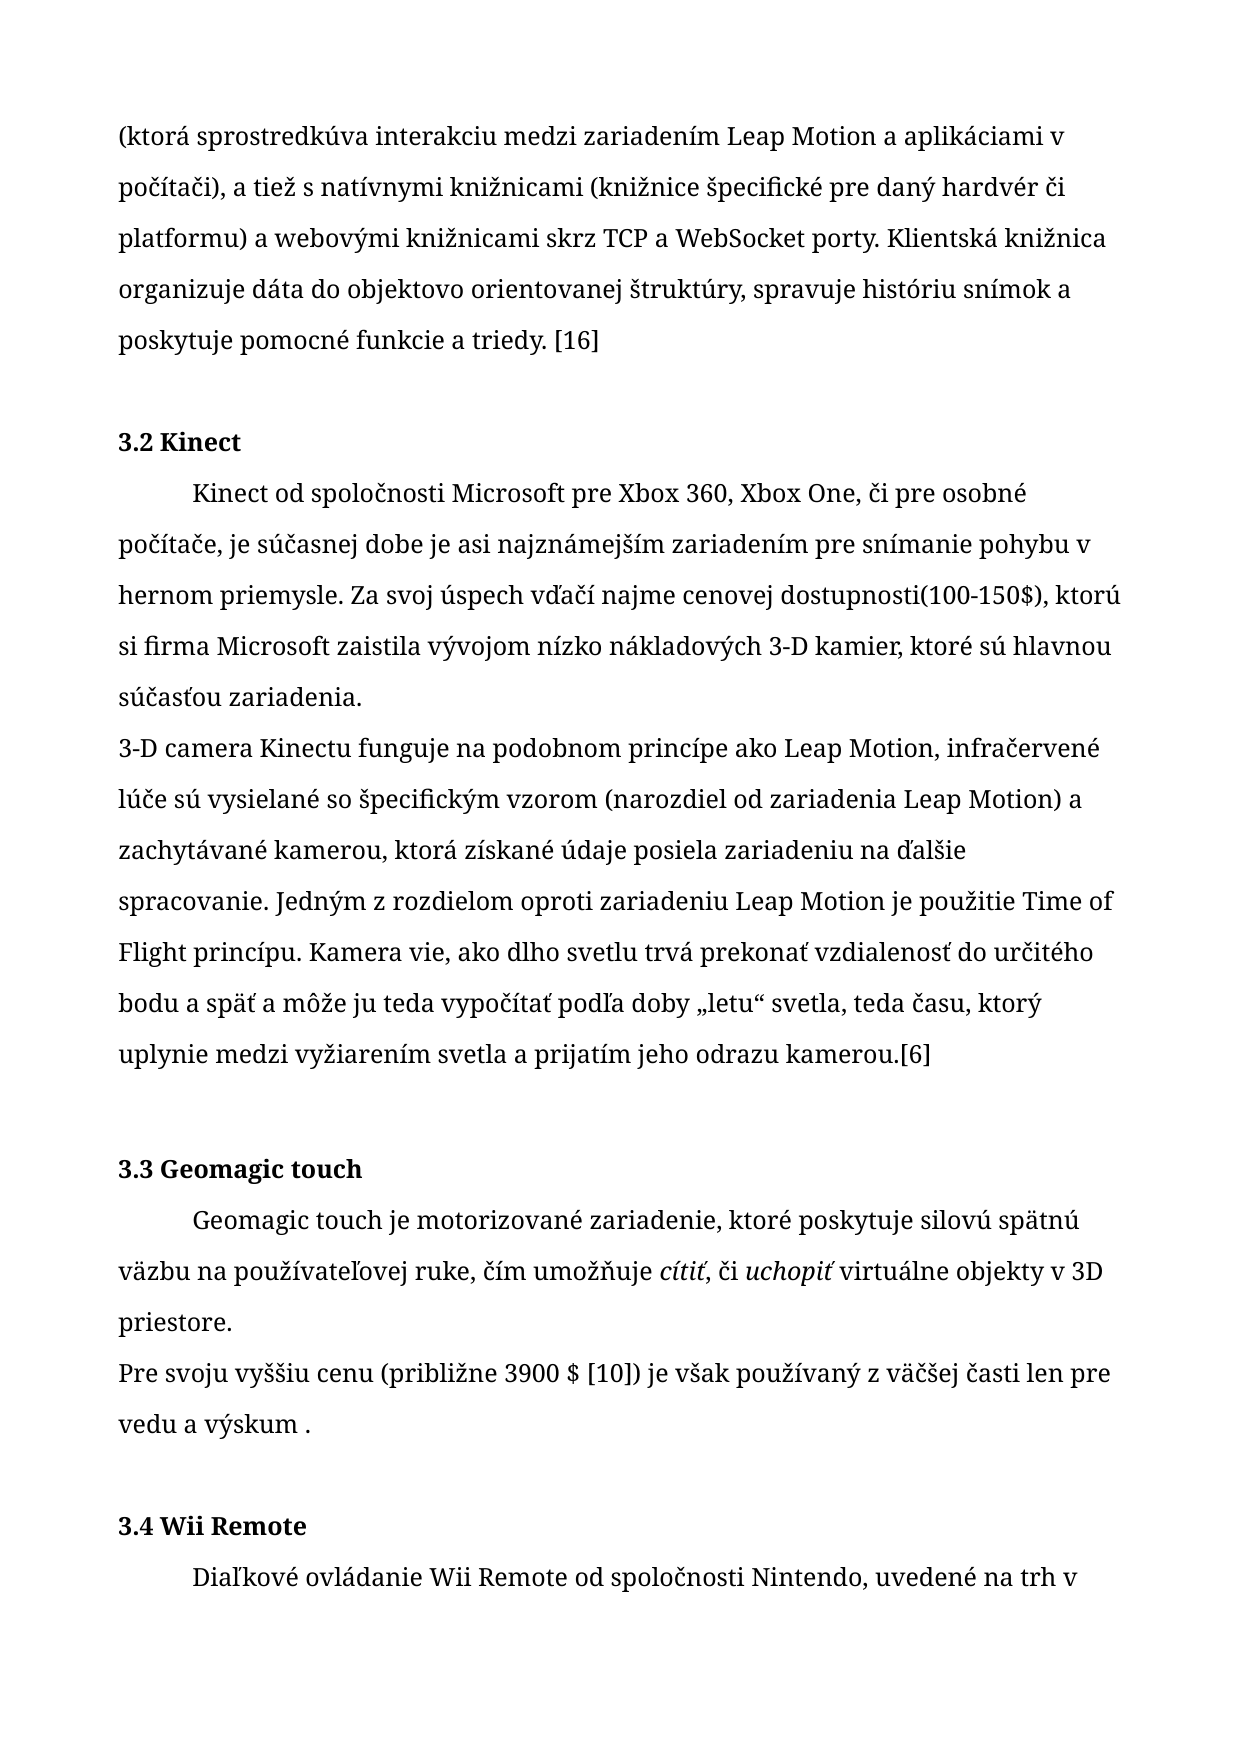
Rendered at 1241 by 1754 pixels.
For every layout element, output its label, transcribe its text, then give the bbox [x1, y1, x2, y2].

list 3.3 Geomagic touch [118, 1100, 1122, 1186]
list Diaľkové ovládanie Wii Remote od spoločnosti Nintendo, uvedené na trh v [118, 1560, 1122, 1594]
list 3.2 Kinect [118, 424, 1122, 458]
list 3.4 Wii Remote [118, 1509, 1122, 1543]
list (ktorá sprostredkúva interakciu medzi zariadením Leap Motion a aplikáciami v počítači), a tiež s natívnymi knižnicami (knižnice špecifické pre daný hardvér či platformu) a webovými knižnicami skrz TCP a WebSocket porty. Klientská knižnica organizuje dáta do objektovo orientovanej štruktúry, spravuje históriu snímok a poskytuje pomocné funkcie a triedy. [16] [118, 118, 1122, 356]
list Kinect od spoločnosti Microsoft pre Xbox 360, Xbox One, či pre osobné počítače, je súčasnej dobe je asi najznámejším zariadením pre snímanie pohybu v hernom priemysle. Za svoj úspech vďačí najme cenovej dostupnosti(100-150$), ktorú si firma Microsoft zaistila vývojom nízko nákladových 3-D kamier, ktoré sú hlavnou súčasťou zariadenia. 3-D camera Kinectu funguje na podobnom princípe ako Leap Motion, infračervené lúče sú vysielané so špecifickým vzorom (narozdiel od zariadenia Leap Motion) a zachytávané kamerou, ktorá získané údaje posiela zariadeniu na ďalšie spracovanie. Jedným z rozdielom oproti zariadeniu Leap Motion je použitie Time of Flight princípu. Kamera vie, ako dlho svetlu trvá prekonať vzdialenosť do určitého bodu a späť a môže ju teda vypočítať podľa doby „letu“ svetla, teda času, ktorý uplynie medzi vyžiarením svetla a prijatím jeho odrazu kamerou.[6] [118, 475, 1122, 1071]
list Geomagic touch je motorizované zariadenie, ktoré poskytuje silovú spätnú väzbu na používateľovej ruke, čím umožňuje cítiť, či uchopiť virtuálne objekty v 3D priestore. Pre svoju vyššiu cenu (približne 3900 $ [10]) je však používaný z väčšej časti len pre vedu a výskum . [118, 1202, 1122, 1441]
